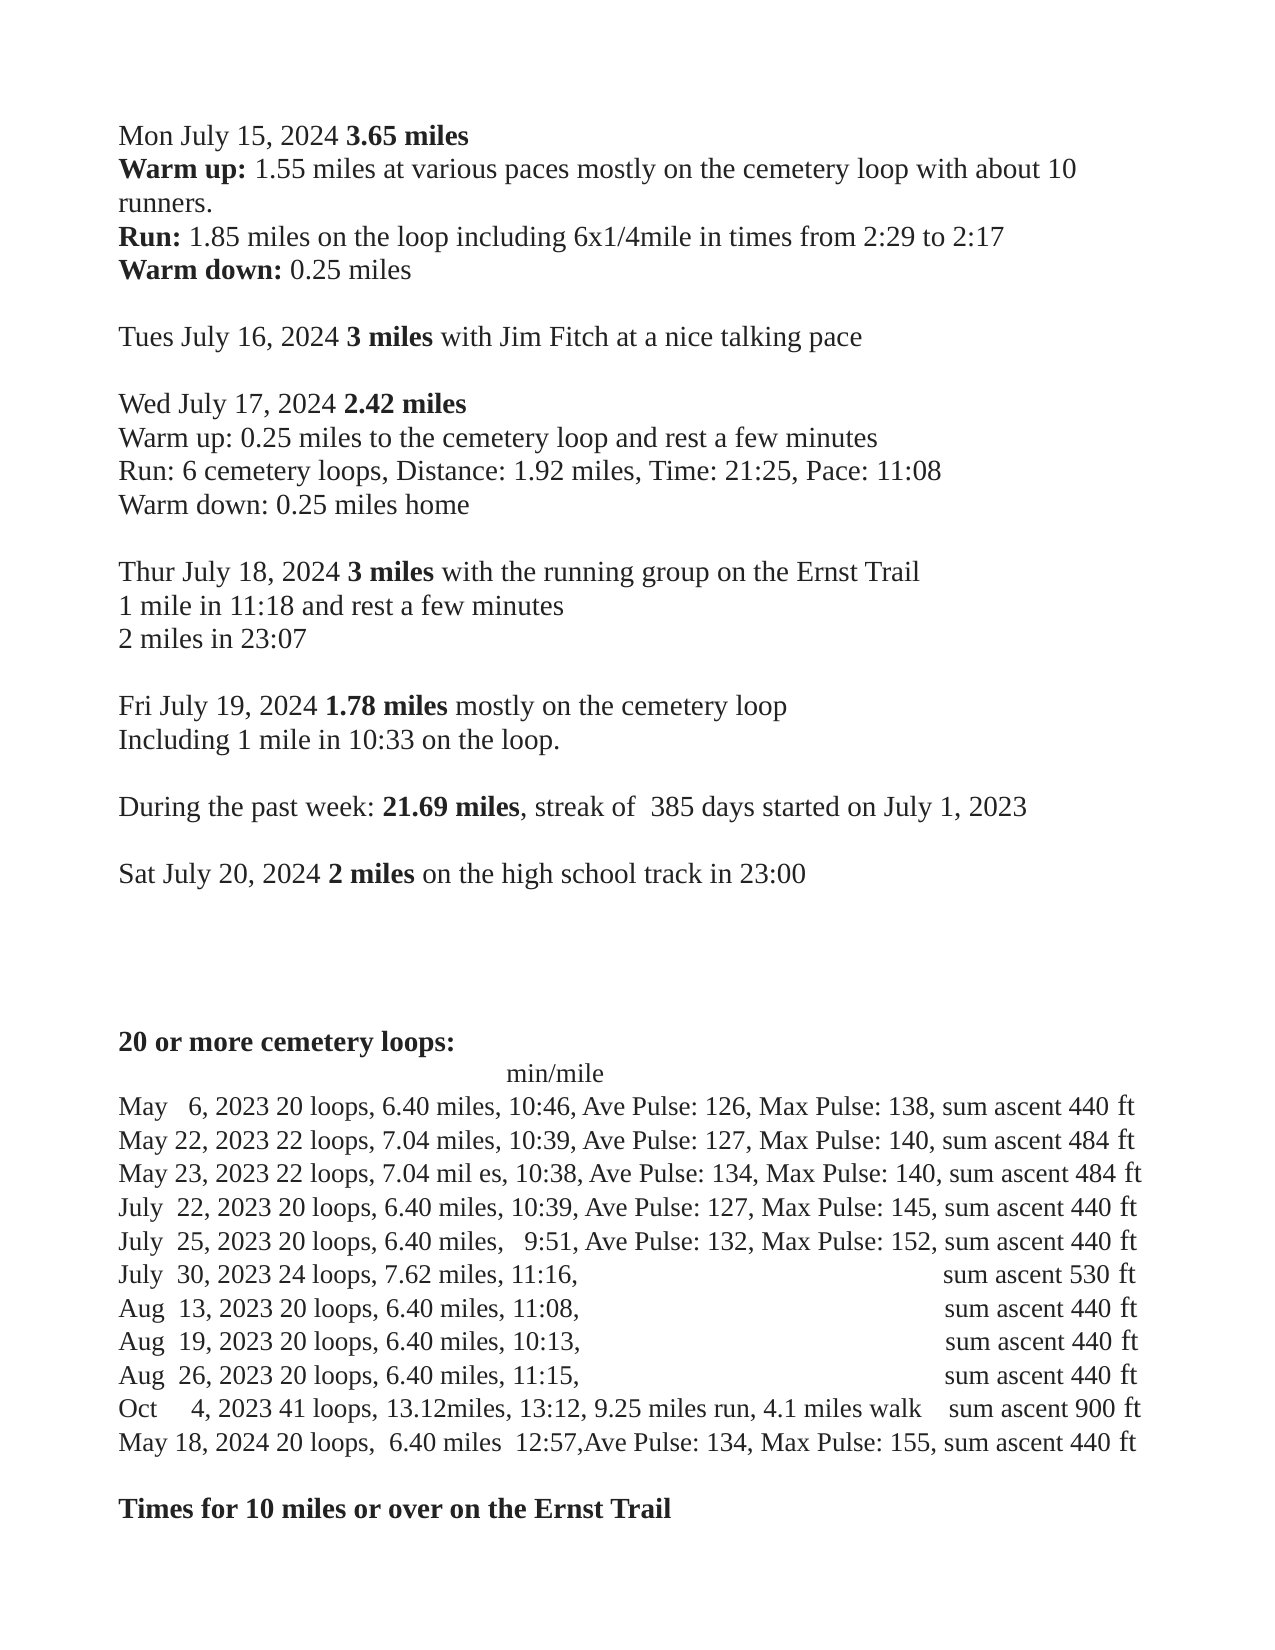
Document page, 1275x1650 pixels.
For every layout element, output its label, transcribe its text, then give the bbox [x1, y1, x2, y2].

text July 22, 2023 20 loops, 6.40 miles, 10:39, Ave Pulse: 127, Max Pulse: 145, sum ascent 440 ft [118, 1189, 1161, 1223]
text July 25, 2023 20 loops, 6.40 miles, 9:51, Ave Pulse: 132, Max Pulse: 152, sum ascent 440 ft [118, 1223, 1161, 1256]
text Run: 1.85 miles on the loop including 6x1/4mile in times from 2:29 to 2:17 [118, 219, 1161, 252]
text May 6, 2023 20 loops, 6.40 miles, 10:46, Ave Pulse: 126, Max Pulse: 138, sum ascent 440 ft [118, 1088, 1161, 1122]
text Aug 26, 2023 20 loops, 6.40 miles, 11:15, sum ascent 440 ft [118, 1357, 1161, 1390]
text Warm up: 0.25 miles to the cemetery loop and rest a few minutes [118, 420, 1161, 453]
text Warm down: 0.25 miles home [118, 487, 1161, 521]
text Times for 10 miles or over on the Ernst Trail [118, 1491, 1161, 1524]
text Warm down: 0.25 miles [118, 252, 1161, 286]
text May 23, 2023 22 loops, 7.04 mil es, 10:38, Ave Pulse: 134, Max Pulse: 140, sum ascent 484 ft [118, 1156, 1161, 1189]
text Sat July 20, 2024 2 miles on the high school track in 23:00 [118, 856, 1161, 889]
text Aug 13, 2023 20 loops, 6.40 miles, 11:08, sum ascent 440 ft [118, 1290, 1161, 1323]
text July 30, 2023 24 loops, 7.62 miles, 11:16, sum ascent 530 ft [118, 1256, 1161, 1290]
text Aug 19, 2023 20 loops, 6.40 miles, 10:13, sum ascent 440 ft [118, 1323, 1161, 1357]
text Wed July 17, 2024 2.42 miles [118, 386, 1161, 420]
text Run: 6 cemetery loops, Distance: 1.92 miles, Time: 21:25, Pace: 11:08 [118, 453, 1161, 487]
text May 18, 2024 20 loops, 6.40 miles 12:57,Ave Pulse: 134, Max Pulse: 155, sum ascent 440 ft [118, 1424, 1161, 1457]
text Thur July 18, 2024 3 miles with the running group on the Ernst Trail [118, 554, 1161, 588]
text Mon July 15, 2024 3.65 miles [118, 118, 1161, 152]
text Including 1 mile in 10:33 on the loop. [118, 722, 1161, 755]
text 20 or more cemetery loops: [118, 1024, 1161, 1057]
text min/mile [118, 1057, 1161, 1088]
text Tues July 16, 2024 3 miles with Jim Fitch at a nice talking pace [118, 319, 1161, 353]
text 2 miles in 23:07 [118, 621, 1161, 655]
text May 22, 2023 22 loops, 7.04 miles, 10:39, Ave Pulse: 127, Max Pulse: 140, sum ascent 484 ft [118, 1122, 1161, 1156]
text Fri July 19, 2024 1.78 miles mostly on the cemetery loop [118, 688, 1161, 722]
text During the past week: 21.69 miles, streak of 385 days started on July 1, 2023 [118, 789, 1161, 822]
text Oct 4, 2023 41 loops, 13.12miles, 13:12, 9.25 miles run, 4.1 miles walk sum ascent 900 ft [118, 1390, 1161, 1424]
text 1 mile in 11:18 and rest a few minutes [118, 588, 1161, 621]
text Warm up: 1.55 miles at various paces mostly on the cemetery loop with about 10 runners. [118, 152, 1161, 219]
